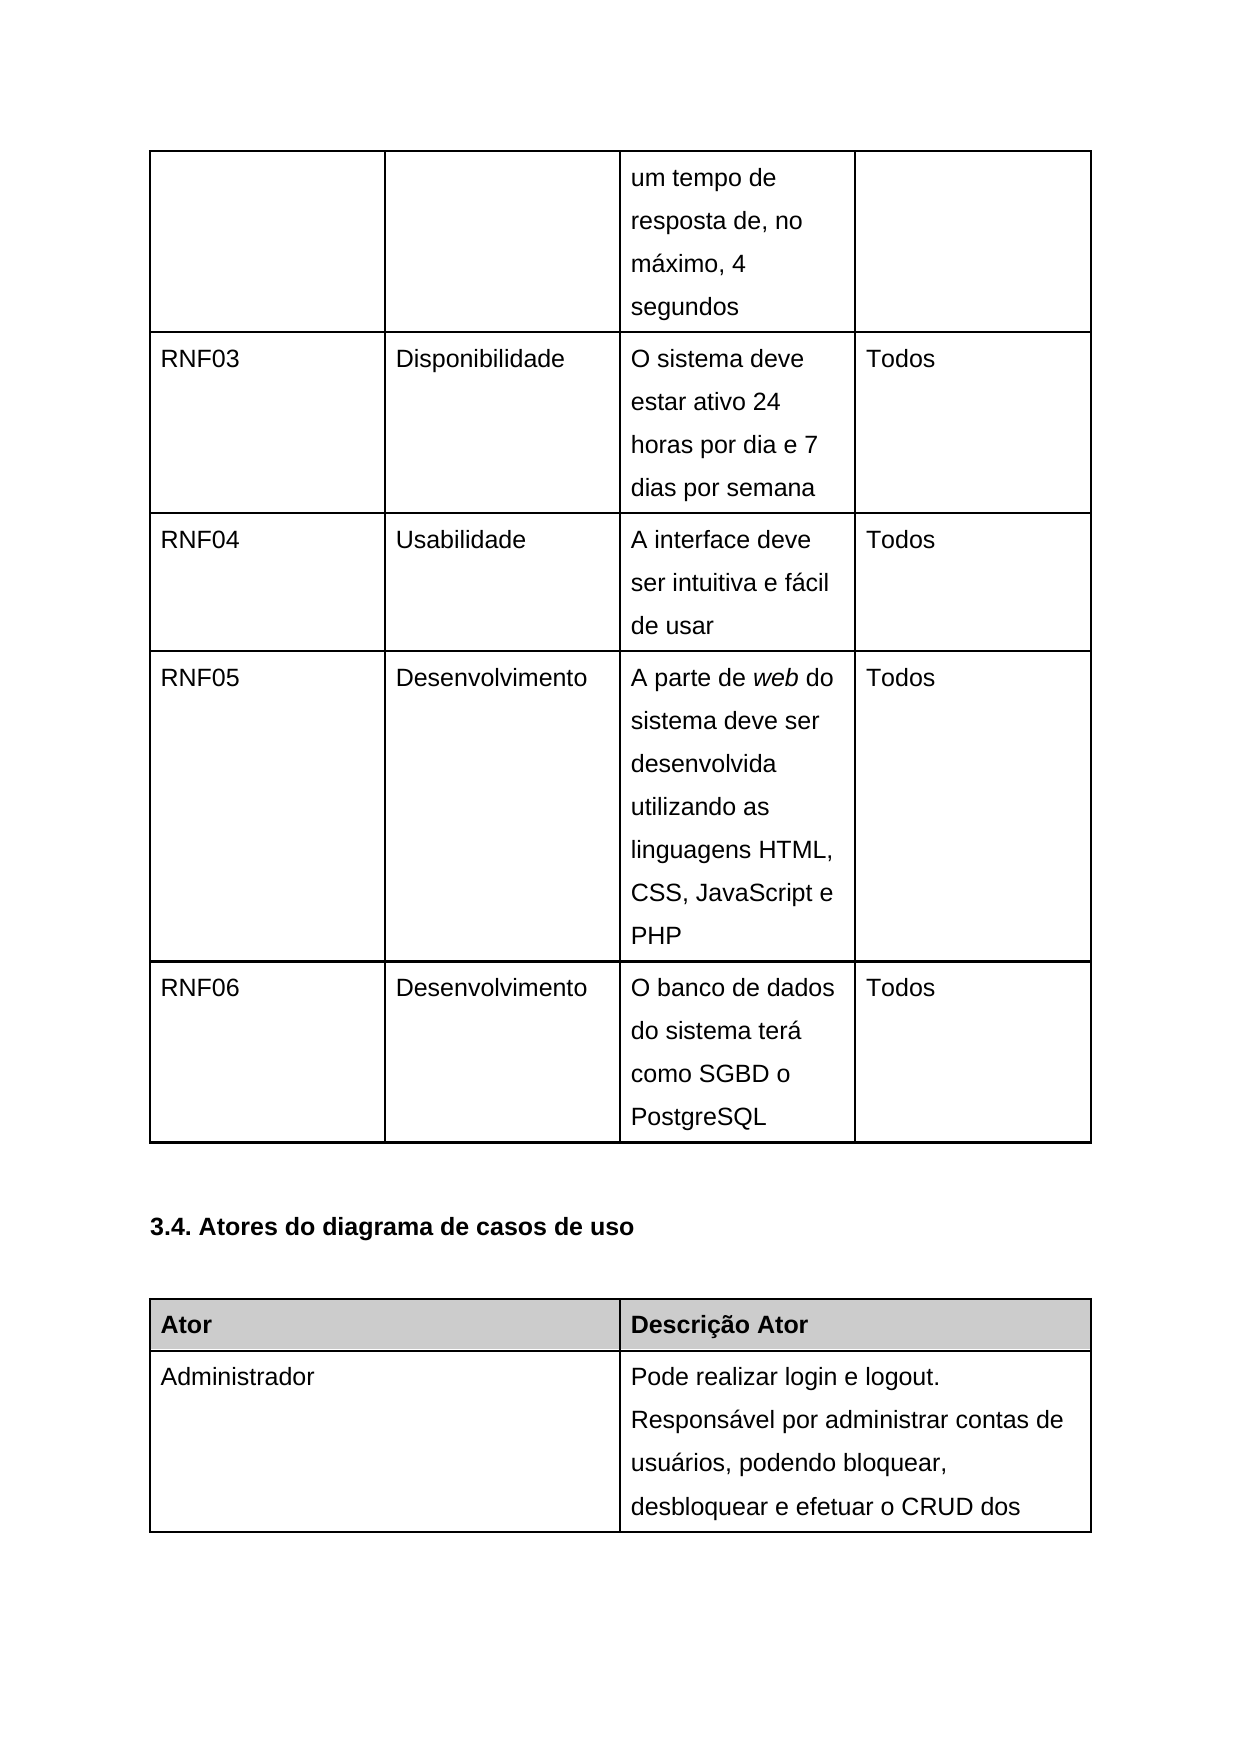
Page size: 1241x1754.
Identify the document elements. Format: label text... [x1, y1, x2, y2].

table_cell Usabilidade [386, 514, 619, 650]
table_cell RNF06 [151, 963, 384, 1141]
table_cell Administrador [151, 1352, 619, 1531]
table_cell O sistema deve estar ativo 24 horas por dia e 7 dias por semana [621, 333, 854, 512]
table_cell A parte de web do sistema deve ser desenvolvida utilizando as linguagens HTML, CSS, JavaScript e PHP [621, 652, 854, 960]
table_cell RNF03 [151, 333, 384, 512]
table_cell Todos [856, 514, 1090, 650]
table_cell Desenvolvimento [386, 963, 619, 1141]
table_cell [856, 152, 1090, 331]
table_cell Desenvolvimento [386, 652, 619, 960]
table_header Ator [151, 1300, 619, 1349]
table_cell [151, 152, 384, 331]
table_cell RNF05 [151, 652, 384, 960]
table_cell Todos [856, 333, 1090, 512]
table_cell Pode realizar login e logout. Responsável por administrar contas de usuários, podendo bloquear, desbloquear e efetuar o CRUD dos [621, 1352, 1090, 1531]
table_cell RNF04 [151, 514, 384, 650]
text 3.4. Atores do diagrama de casos de uso [150, 1212, 1090, 1240]
table_cell Todos [856, 652, 1090, 960]
table_cell um tempo de resposta de, no máximo, 4 segundos [621, 152, 854, 331]
table_cell Disponibilidade [386, 333, 619, 512]
table_cell [386, 152, 619, 331]
table_cell Todos [856, 963, 1090, 1141]
table_header Descrição Ator [621, 1300, 1090, 1349]
table_cell A interface deve ser intuitiva e fácil de usar [621, 514, 854, 650]
table_cell O banco de dados do sistema terá como SGBD o PostgreSQL [621, 963, 854, 1141]
